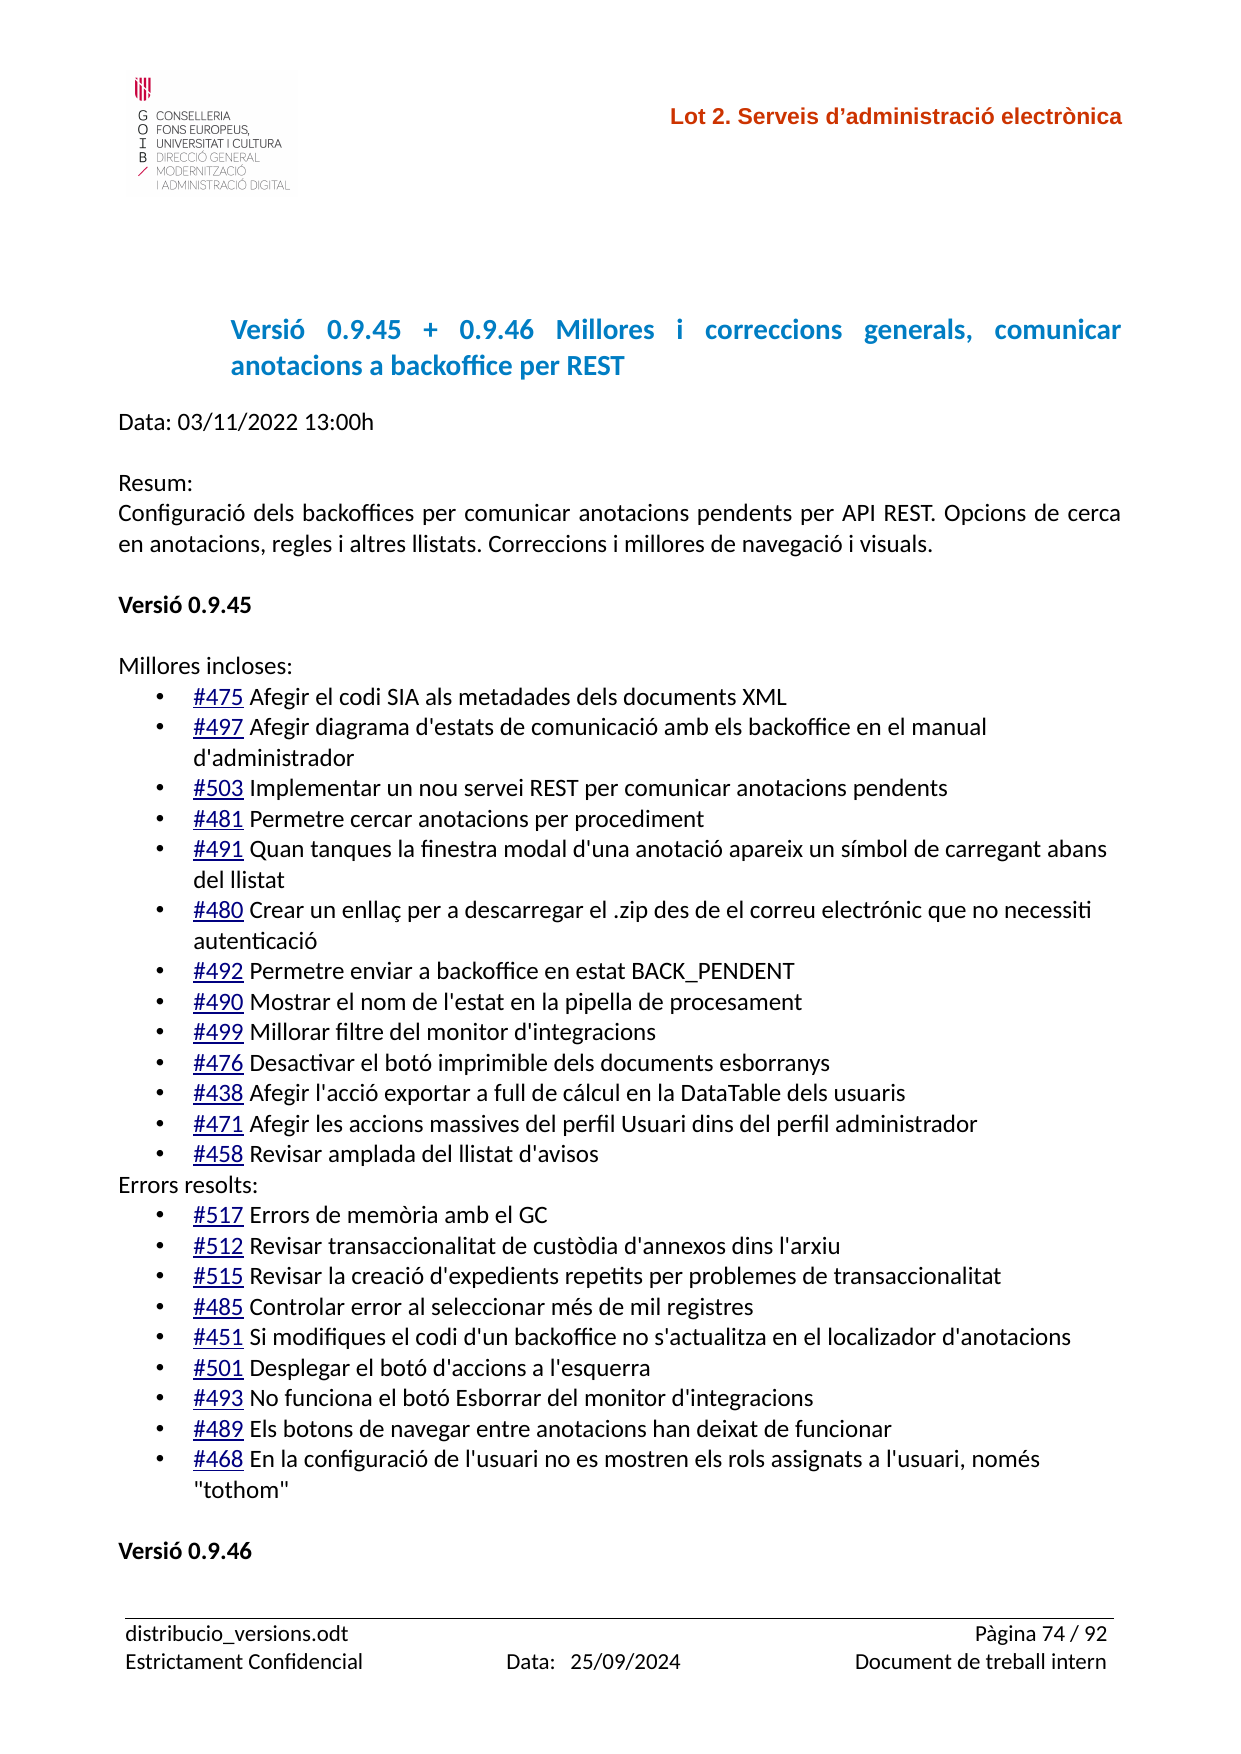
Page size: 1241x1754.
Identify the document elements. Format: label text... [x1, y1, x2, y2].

text Configuració dels backoffices per comunicar anotacions pendents per API REST. Opcions de cerca en anotacions, regles i altres llistats. Correccions i millores de navegació i visuals. [118, 497, 1122, 558]
list #451 Si modifiques el codi d'un backoffice no s'actualitza en el localizador d'anotacions [156, 1322, 1122, 1352]
text Versió 0.9.46 [118, 1535, 1122, 1566]
list #471 Afegir les accions massives del perfil Usuari dins del perfil administrador [156, 1108, 1122, 1138]
list #458 Revisar amplada del llistat d'avisos [156, 1138, 1122, 1169]
list #468 En la configuració de l'usuari no es mostren els rols assignats a l'usuari, només "tothom" [156, 1444, 1122, 1505]
list #499 Millorar filtre del monitor d'integracions [156, 1016, 1122, 1047]
list #517 Errors de memòria amb el GC [156, 1199, 1122, 1230]
list #492 Permetre enviar a backoffice en estat BACK_PENDENT [156, 955, 1122, 986]
text Versió 0.9.45 [118, 589, 1122, 619]
list #485 Controlar error al seleccionar més de mil registres [156, 1291, 1122, 1322]
list #501 Desplegar el botó d'accions a l'esquerra [156, 1352, 1122, 1383]
text Data: 03/11/2022 13:00h [118, 406, 1122, 436]
text Millores incloses: [118, 650, 1122, 681]
text Resum: [118, 467, 1122, 497]
list #503 Implementar un nou servei REST per comunicar anotacions pendents [156, 772, 1122, 803]
list #512 Revisar transaccionalitat de custòdia d'annexos dins l'arxiu [156, 1230, 1122, 1261]
list #476 Desactivar el botó imprimible dels documents esborranys [156, 1047, 1122, 1077]
text Errors resolts: [118, 1169, 1122, 1199]
list #489 Els botons de navegar entre anotacions han deixat de funcionar [156, 1413, 1122, 1444]
list #475 Afegir el codi SIA als metadades dels documents XML [156, 681, 1122, 711]
subtitle Versió 0.9.45 + 0.9.46 Millores i correccions generals, comunicar anotacions a backoffice per REST [153, 311, 1122, 382]
list #497 Afegir diagrama d'estats de comunicació amb els backoffice en el manual d'administrador [156, 711, 1122, 772]
list #490 Mostrar el nom de l'estat en la pipella de procesament [156, 986, 1122, 1016]
list #480 Crear un enllaç per a descarregar el .zip des de el correu electrónic que no necessiti autenticació [156, 894, 1122, 955]
picture [126, 70, 299, 197]
list #515 Revisar la creació d'expedients repetits per problemes de transaccionalitat [156, 1261, 1122, 1291]
list #493 No funciona el botó Esborrar del monitor d'integracions [156, 1383, 1122, 1413]
list #438 Afegir l'acció exportar a full de cálcul en la DataTable dels usuaris [156, 1077, 1122, 1108]
list #491 Quan tanques la finestra modal d'una anotació apareix un símbol de carregant abans del llistat [156, 833, 1122, 894]
list #481 Permetre cercar anotacions per procediment [156, 803, 1122, 833]
